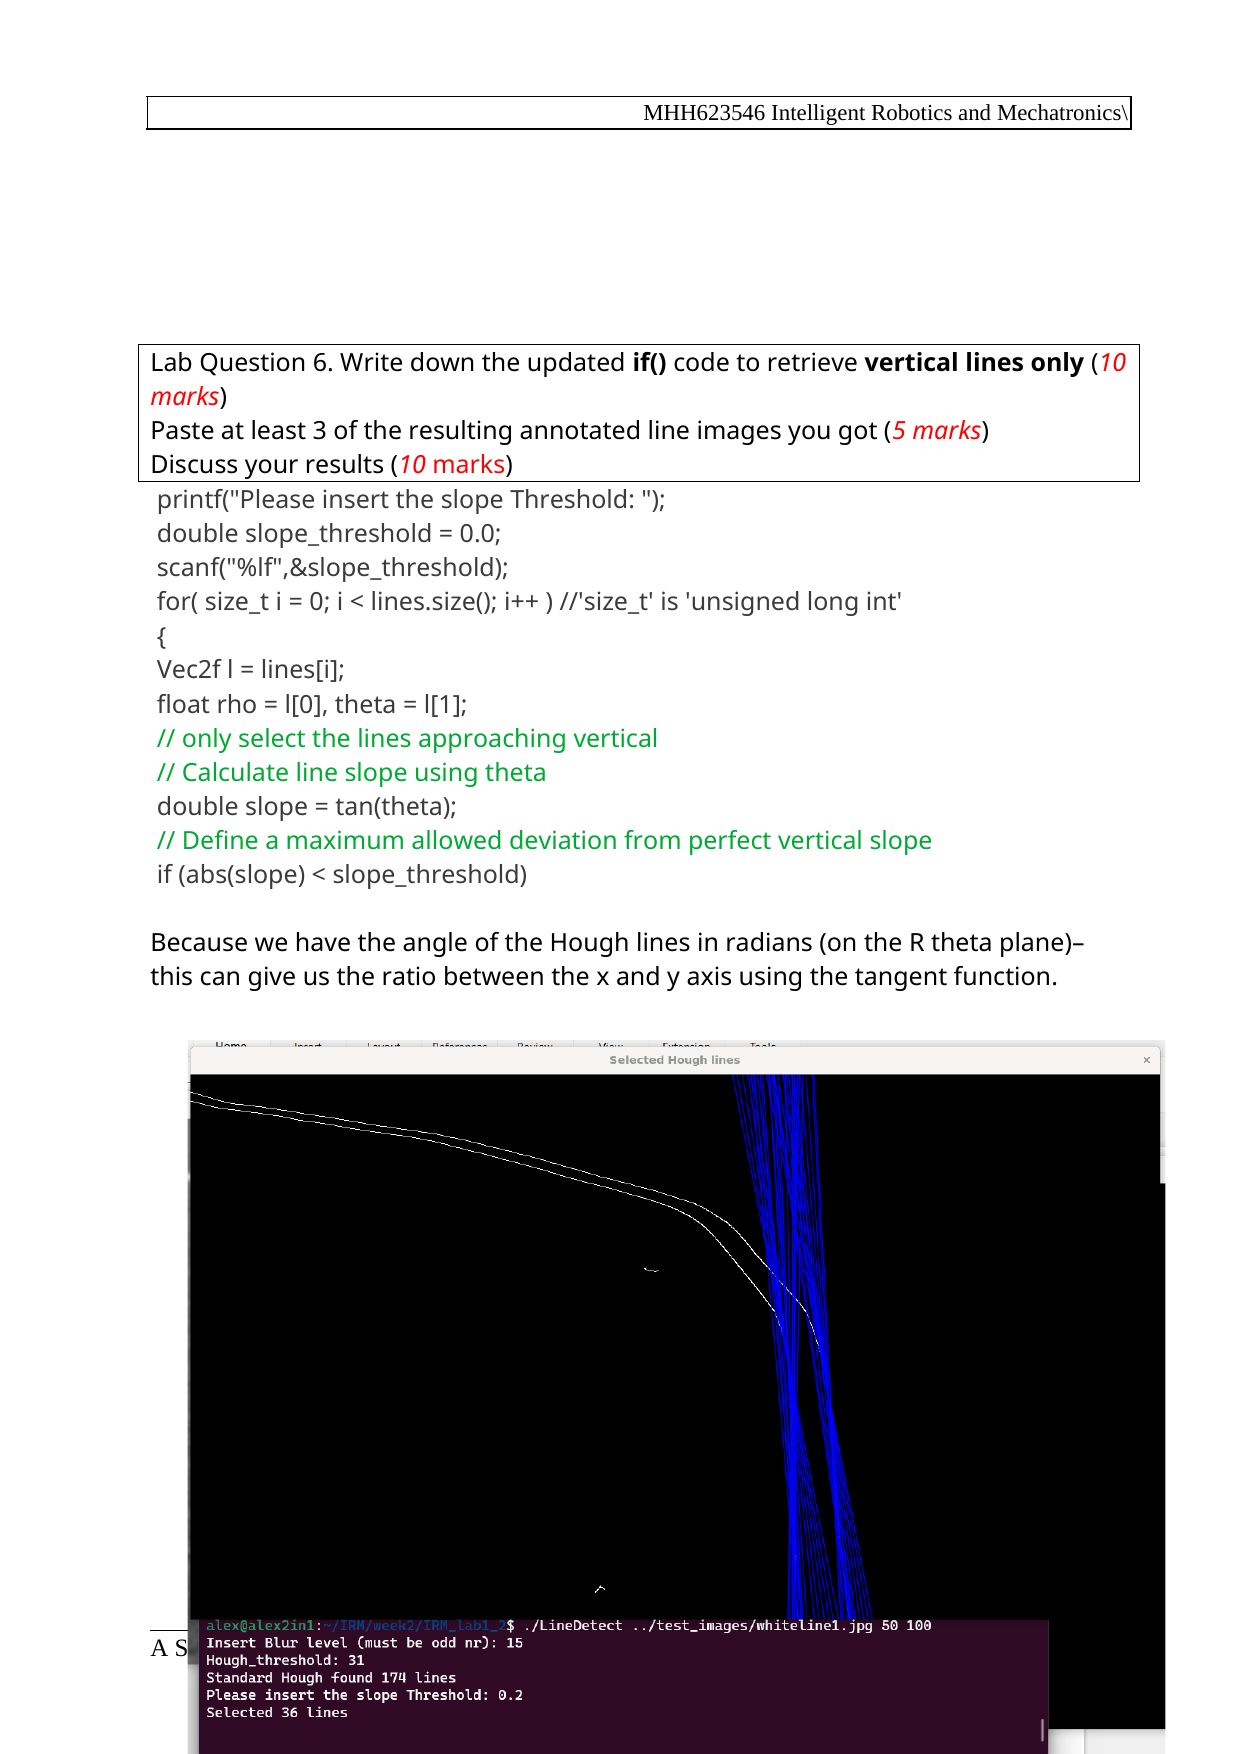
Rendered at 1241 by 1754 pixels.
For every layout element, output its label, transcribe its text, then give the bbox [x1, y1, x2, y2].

text // Calculate line slope using theta [150, 754, 1128, 788]
text scanf("%lf",&slope_threshold); [150, 550, 1128, 584]
table_header Lab Question 6. Write down the updated if() code to retrieve vertical lines only (10 marks) Paste at least 3 of the resulting annotated line images you got (5 marks) Discuss your results (10 marks) [139, 345, 1139, 481]
text printf("Please insert the slope Threshold: "); [150, 482, 1128, 516]
text if (abs(slope) < slope_threshold) [150, 857, 1128, 891]
text { [150, 618, 1128, 652]
text double slope = tan(theta); [150, 788, 1128, 822]
picture [187, 1040, 1166, 1754]
text Because we have the angle of the Hough lines in radians (on the R theta plane)– this can give us the ratio between the x and y axis using the tangent function. [150, 925, 1128, 993]
text // Define a maximum allowed deviation from perfect vertical slope [150, 822, 1128, 857]
text for( size_t i = 0; i < lines.size(); i++ ) //'size_t' is 'unsigned long int' [150, 584, 1128, 618]
text double slope_threshold = 0.0; [150, 516, 1128, 550]
text Vec2f l = lines[i]; [150, 652, 1128, 686]
text float rho = l[0], theta = l[1]; [150, 686, 1128, 720]
text // only select the lines approaching vertical [150, 720, 1128, 754]
